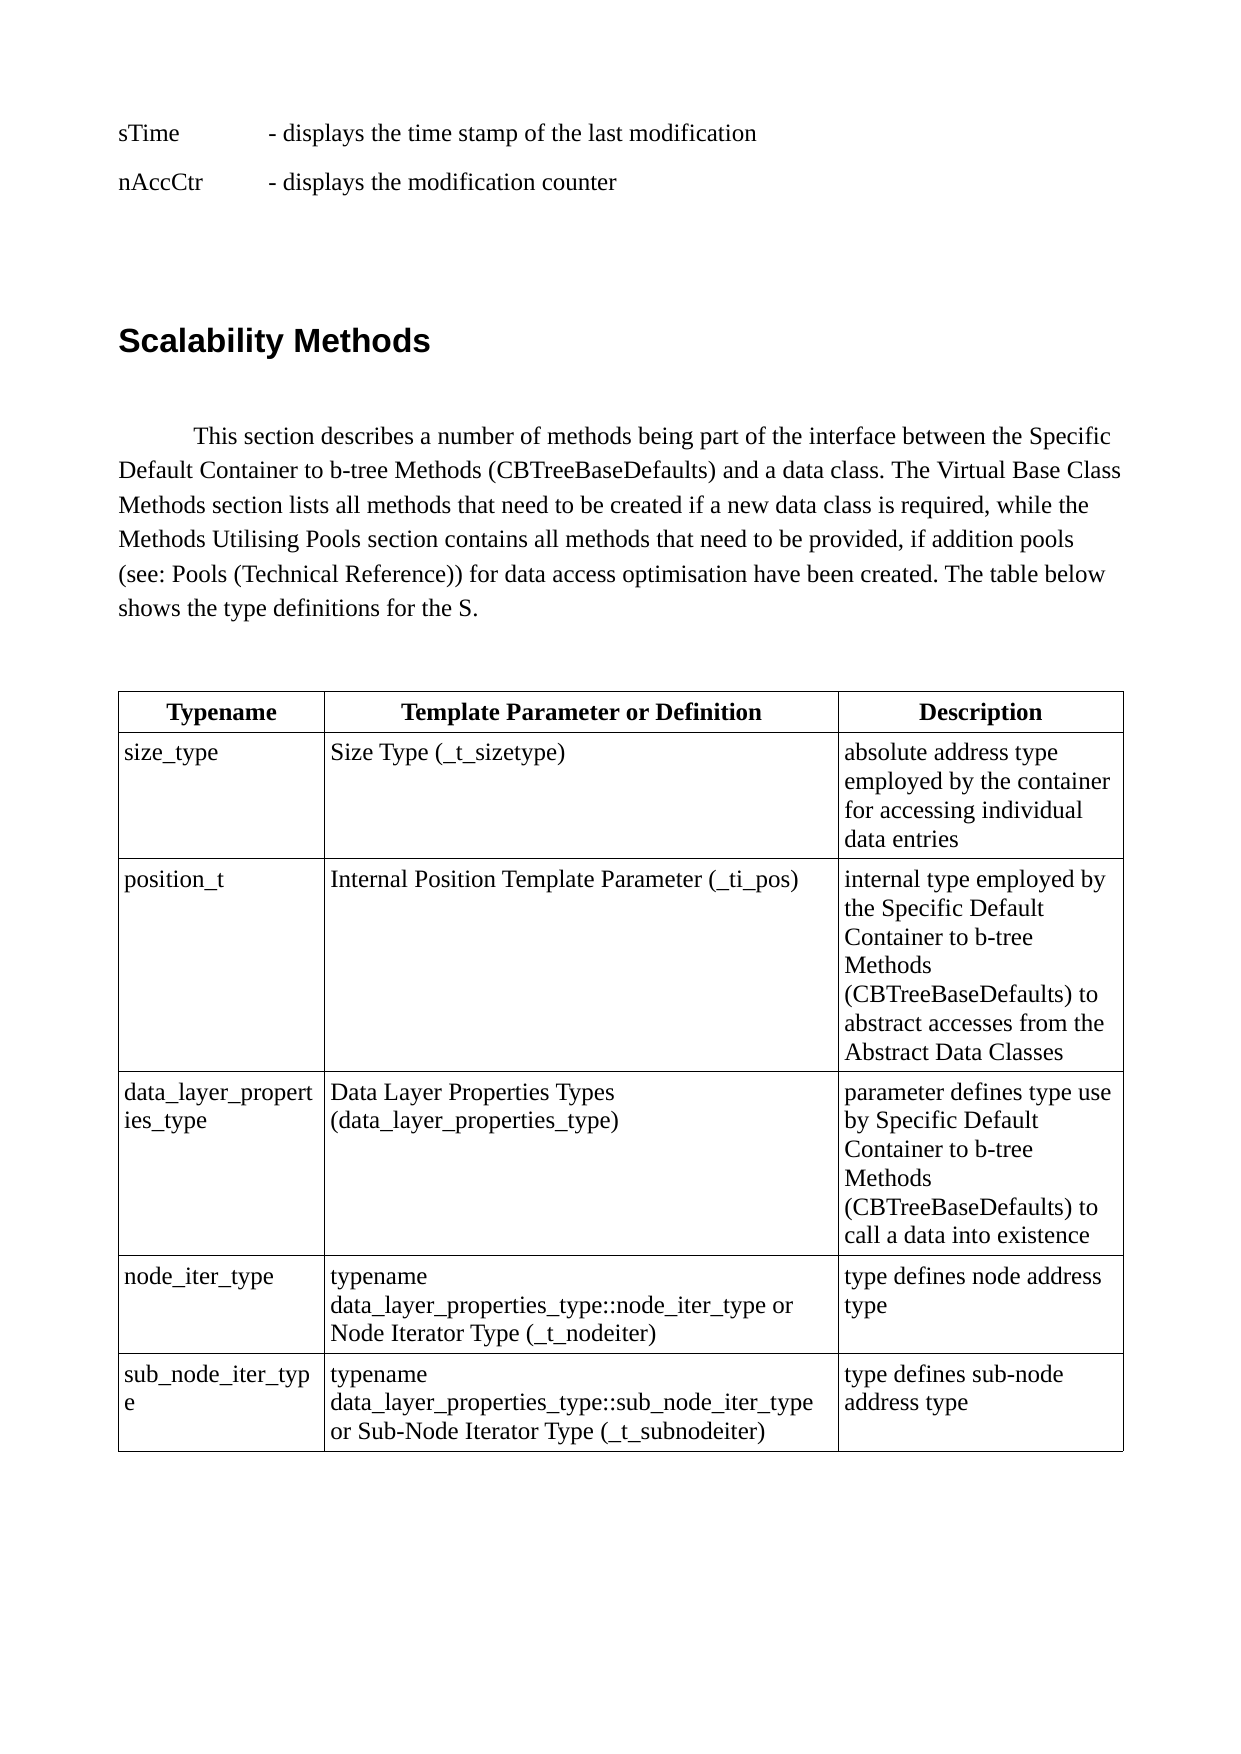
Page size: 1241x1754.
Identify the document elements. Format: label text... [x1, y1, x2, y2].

table_cell Data Layer Properties Types (data_layer_properties_type) [325, 1072, 838, 1255]
text nAccCtr - displays the modification counter [118, 167, 1122, 196]
table_cell typename data_layer_properties_type::sub_node_iter_type or Sub-Node Iterator Type (_t_subnodeiter) [325, 1354, 838, 1451]
text sTime - displays the time stamp of the last modification [118, 118, 1122, 147]
table_cell internal type employed by the Specific Default Container to b-tree Methods (CBTreeBaseDefaults) to abstract accesses from the Abstract Data Classes [839, 859, 1123, 1071]
table_cell position_t [119, 859, 324, 1071]
table_header Description [839, 692, 1123, 732]
table_cell node_iter_type [119, 1256, 324, 1353]
table_cell data_layer_properties_type [119, 1072, 324, 1255]
table_header Typename [119, 692, 324, 732]
table_cell size_type [119, 733, 324, 858]
table_cell sub_node_iter_type [119, 1354, 324, 1451]
table_cell parameter defines type use by Specific Default Container to b-tree Methods (CBTreeBaseDefaults) to call a data into existence [839, 1072, 1123, 1255]
table_cell typename data_layer_properties_type::node_iter_type or Node Iterator Type (_t_nodeiter) [325, 1256, 838, 1353]
table_cell Internal Position Template Parameter (_ti_pos) [325, 859, 838, 1071]
text This section describes a number of methods being part of the interface between the Specific Default Container to b-tree Methods (CBTreeBaseDefaults) and a data class. The Virtual Base Class Methods section lists all methods that need to be created if a new data class is required, while the Methods Utilising Pools section contains all methods that need to be provided, if addition pools (see: Pools (Technical Reference)) for data access optimisation have been created. The table below shows the type definitions for the S. [118, 421, 1122, 622]
table_header Template Parameter or Definition [325, 692, 838, 732]
table_cell type defines sub-node address type [839, 1354, 1123, 1451]
subtitle Scalability Methods [118, 321, 1122, 359]
table_cell type defines node address type [839, 1256, 1123, 1353]
table_cell absolute address type employed by the container for accessing individual data entries [839, 733, 1123, 858]
table_cell Size Type (_t_sizetype) [325, 733, 838, 858]
